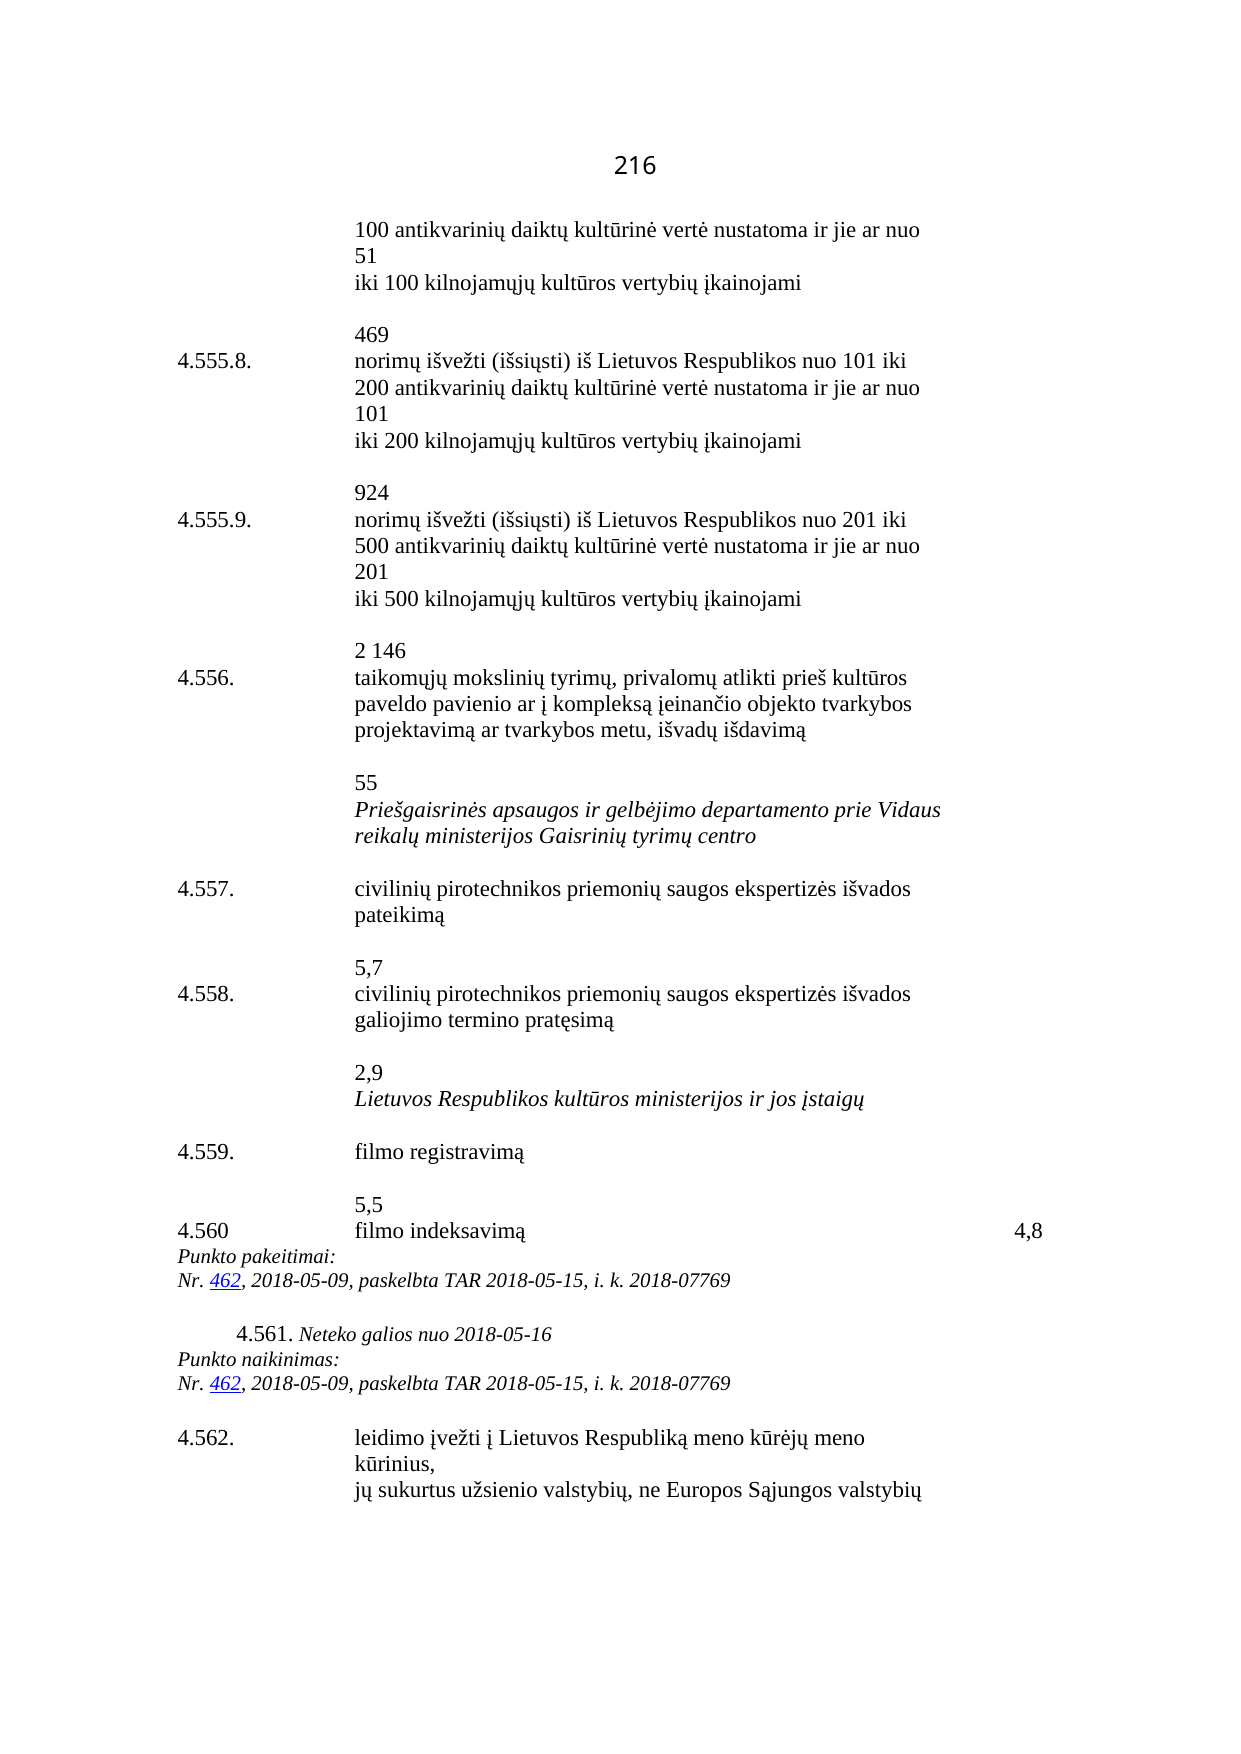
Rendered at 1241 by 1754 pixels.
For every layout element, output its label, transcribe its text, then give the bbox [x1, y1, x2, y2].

text iki 500 kilnojamųjų kultūros vertybių įkainojami 2 146 [354, 585, 945, 664]
text 4.555.9. norimų išvežti (išsiųsti) iš Lietuvos Respublikos nuo 201 iki [177, 506, 945, 532]
text 4.558. civilinių pirotechnikos priemonių saugos ekspertizės išvados [177, 980, 945, 1006]
text iki 200 kilnojamųjų kultūros vertybių įkainojami 924 [354, 427, 945, 506]
text 4.562. leidimo įvežti į Lietuvos Respubliką meno kūrėjų meno kūrinius, [177, 1424, 945, 1476]
text 100 antikvarinių daiktų kultūrinė vertė nustatoma ir jie ar nuo 51 [354, 216, 945, 268]
text Lietuvos Respublikos kultūros ministerijos ir jos įstaigų [354, 1086, 945, 1138]
text 4.560 filmo indeksavimą 4,8 [177, 1217, 1093, 1244]
text 4.555.8. norimų išvežti (išsiųsti) iš Lietuvos Respublikos nuo 101 iki [177, 348, 945, 374]
text 4.561. Neteko galios nuo 2018-05-16 [177, 1321, 1093, 1347]
text jų sukurtus užsienio valstybių, ne Europos Sąjungos valstybių [354, 1476, 945, 1503]
text 500 antikvarinių daiktų kultūrinė vertė nustatoma ir jie ar nuo 201 [354, 532, 945, 585]
text iki 100 kilnojamųjų kultūros vertybių įkainojami 469 [354, 268, 945, 348]
text projektavimą ar tvarkybos metu, išvadų išdavimą 55 [354, 717, 945, 796]
text Punkto naikinimas: [177, 1347, 1093, 1371]
text 200 antikvarinių daiktų kultūrinė vertė nustatoma ir jie ar nuo 101 [354, 374, 945, 427]
text 4.559. filmo registravimą 5,5 [177, 1138, 945, 1217]
text galiojimo termino pratęsimą 2,9 [354, 1006, 945, 1086]
text 4.557. civilinių pirotechnikos priemonių saugos ekspertizės išvados [177, 875, 945, 901]
text Nr. 462, 2018-05-09, paskelbta TAR 2018-05-15, i. k. 2018-07769 [177, 1268, 1093, 1292]
text paveldo pavienio ar į kompleksą įeinančio objekto tvarkybos [354, 690, 945, 717]
text Priešgaisrinės apsaugos ir gelbėjimo departamento prie Vidaus reikalų ministerijos Gaisrinių tyrimų centro [354, 796, 945, 875]
text Nr. 462, 2018-05-09, paskelbta TAR 2018-05-15, i. k. 2018-07769 [177, 1371, 1093, 1395]
text pateikimą 5,7 [354, 901, 945, 980]
text Punkto pakeitimai: [177, 1244, 1093, 1268]
text 4.556. taikomųjų mokslinių tyrimų, privalomų atlikti prieš kultūros [177, 664, 945, 690]
